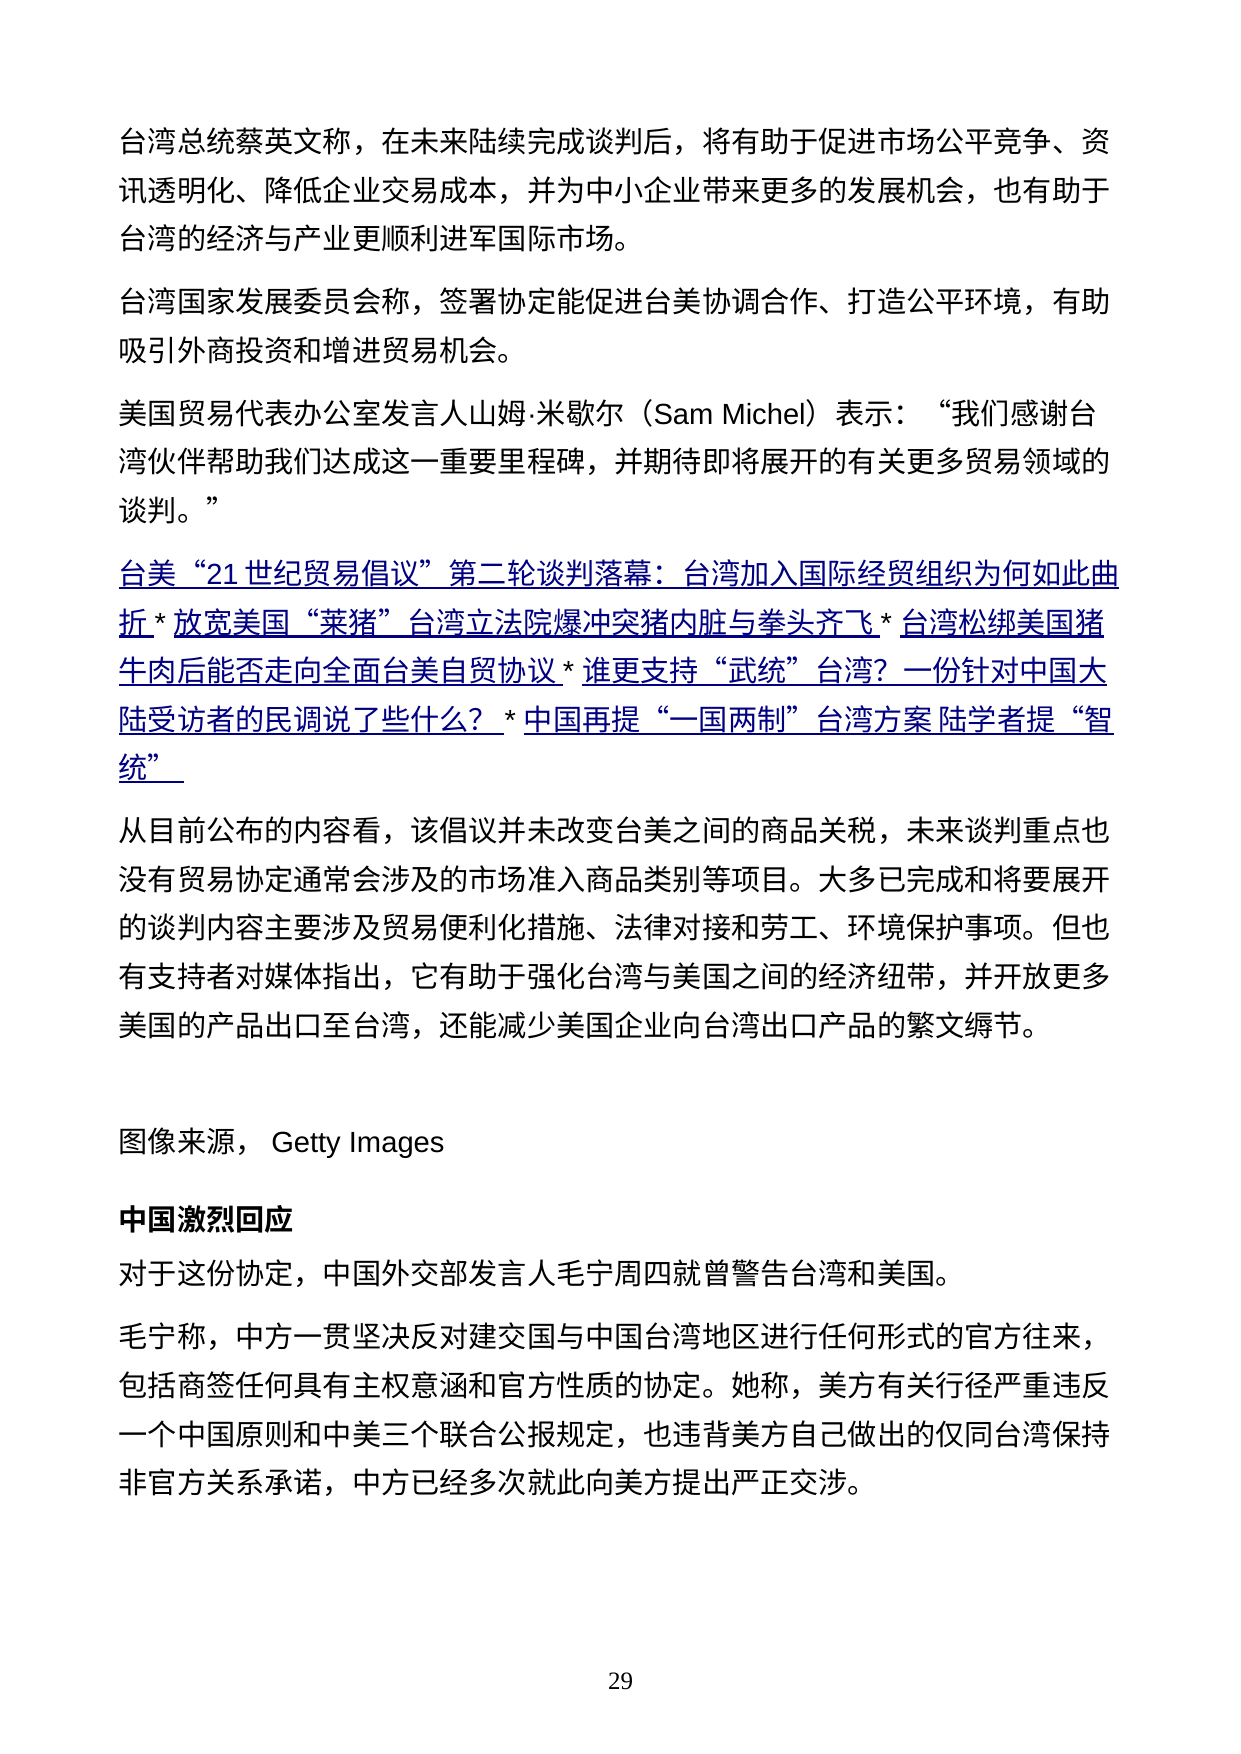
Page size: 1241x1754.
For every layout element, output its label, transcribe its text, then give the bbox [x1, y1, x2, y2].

text 台美“21世纪贸易倡议”第二轮谈判落幕：台湾加入国际经贸组织为何如此曲折 * 放宽美国“莱猪”台湾立法院爆冲突猪内脏与拳头齐飞 * 台湾松绑美国猪牛肉后能否走向全面台美自贸协议 * 谁更支持“武统”台湾？一份针对中国大陆受访者的民调说了些什么？ * 中国再提“一国两制”台湾方案 陆学者提“智统” [118, 551, 1122, 787]
text 美国贸易代表办公室发言人山姆·米歇尔（Sam Michel）表示：“我们感谢台湾伙伴帮助我们达成这一重要里程碑，并期待即将展开的有关更多贸易领域的谈判。” [118, 390, 1122, 530]
text 从目前公布的内容看，该倡议并未改变台美之间的商品关税，未来谈判重点也没有贸易协定通常会涉及的市场准入商品类别等项目。大多已完成和将要展开的谈判内容主要涉及贸易便利化措施、法律对接和劳工、环境保护事项。但也有支持者对媒体指出，它有助于强化台湾与美国之间的经济纽带，并开放更多美国的产品出口至台湾，还能减少美国企业向台湾出口产品的繁文缛节。 [118, 808, 1122, 1044]
text 台湾总统蔡英文称，在未来陆续完成谈判后，将有助于促进市场公平竞争、资讯透明化、降低企业交易成本，并为中小企业带来更多的发展机会，也有助于台湾的经济与产业更顺利进军国际市场。 [118, 118, 1122, 258]
text 台湾国家发展委员会称，签署协定能促进台美协调合作、打造公平环境，有助吸引外商投资和增进贸易机会。 [118, 279, 1122, 369]
subtitle 中国激烈回应 [118, 1196, 1122, 1238]
text 毛宁称，中方一贯坚决反对建交国与中国台湾地区进行任何形式的官方往来，包括商签任何具有主权意涵和官方性质的协定。她称，美方有关行径严重违反一个中国原则和中美三个联合公报规定，也违背美方自己做出的仅同台湾保持非官方关系承诺，中方已经多次就此向美方提出严正交涉。 [118, 1314, 1122, 1502]
text 对于这份协定，中国外交部发言人毛宁周四就曾警告台湾和美国。 [118, 1251, 1122, 1293]
text 图像来源， Getty Images [118, 1118, 1122, 1161]
